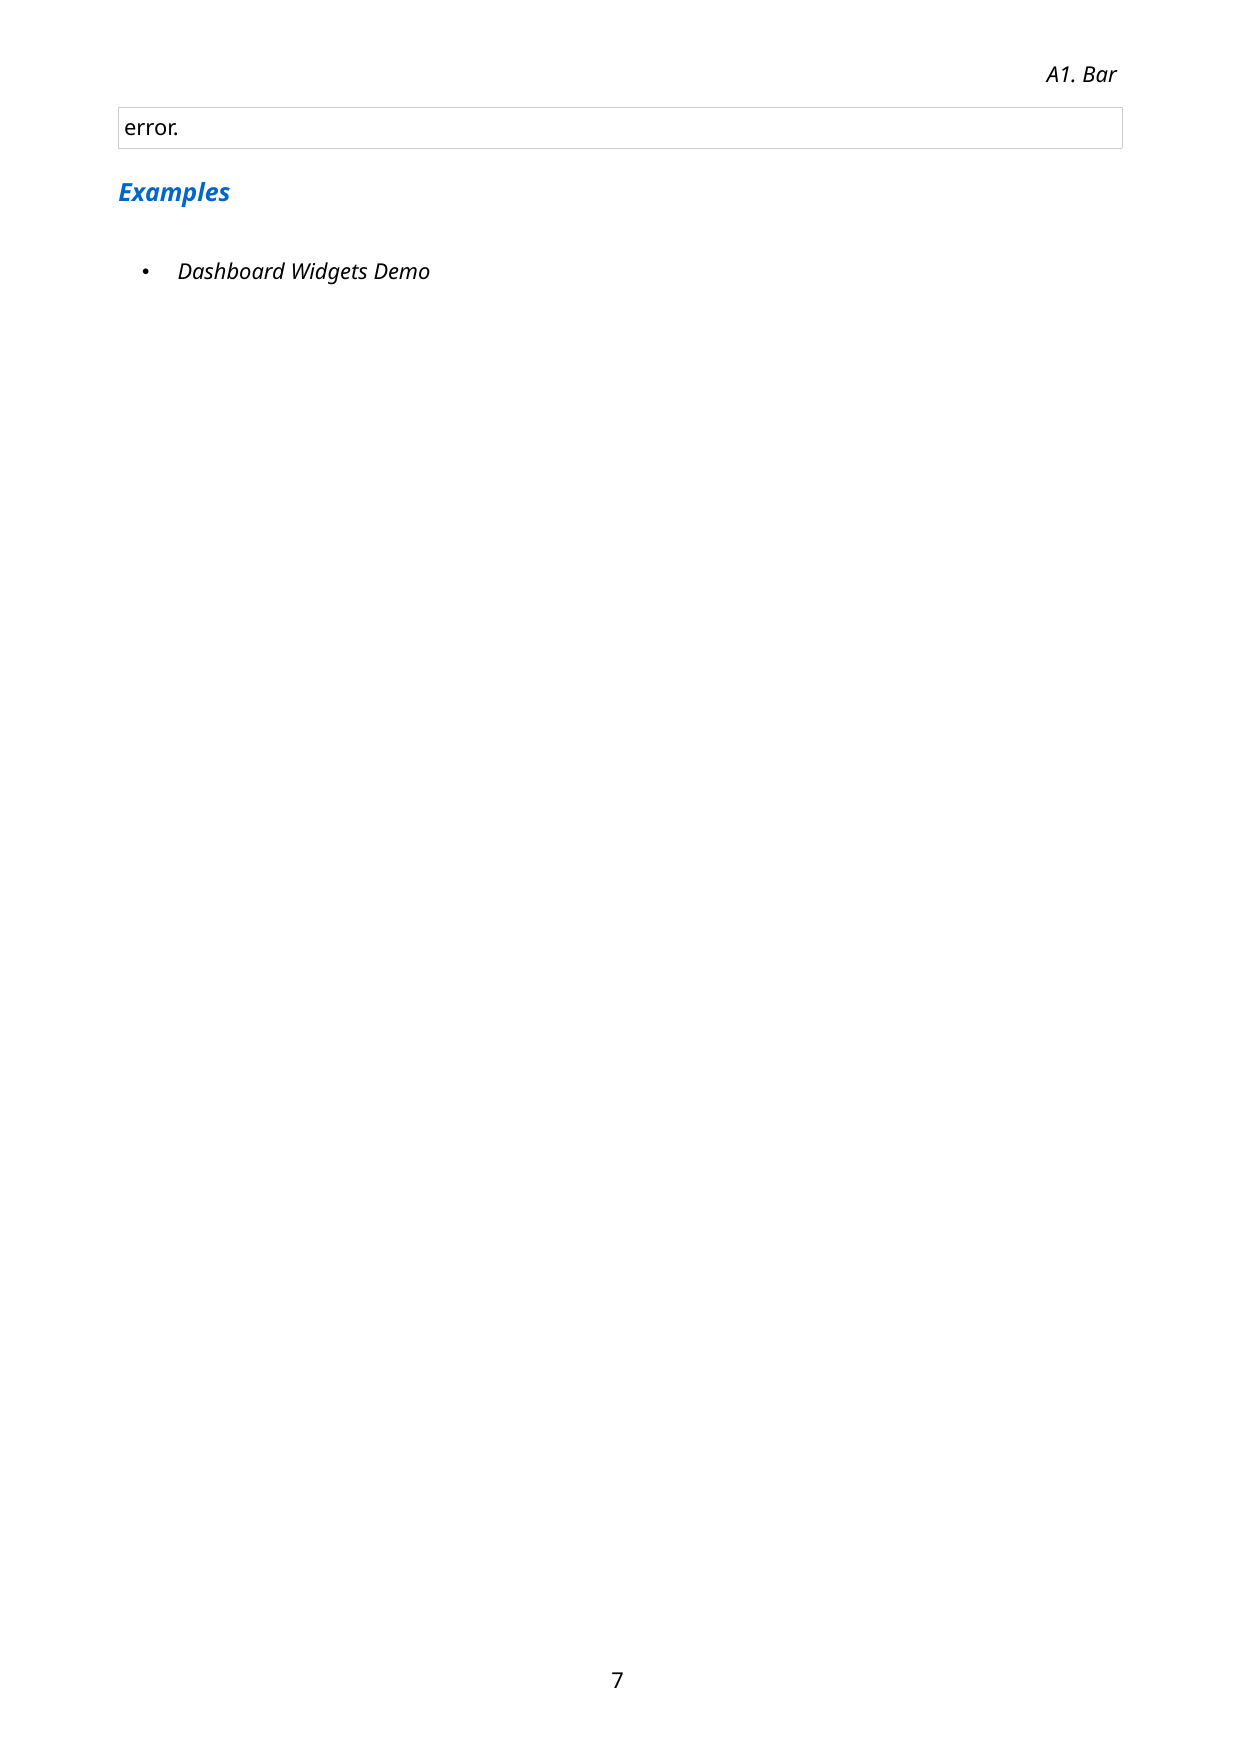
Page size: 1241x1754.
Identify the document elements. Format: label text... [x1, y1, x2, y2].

list Dashboard Widgets Demo [142, 256, 1110, 286]
table_cell error. [119, 108, 1122, 148]
subtitle Examples [118, 174, 1122, 209]
